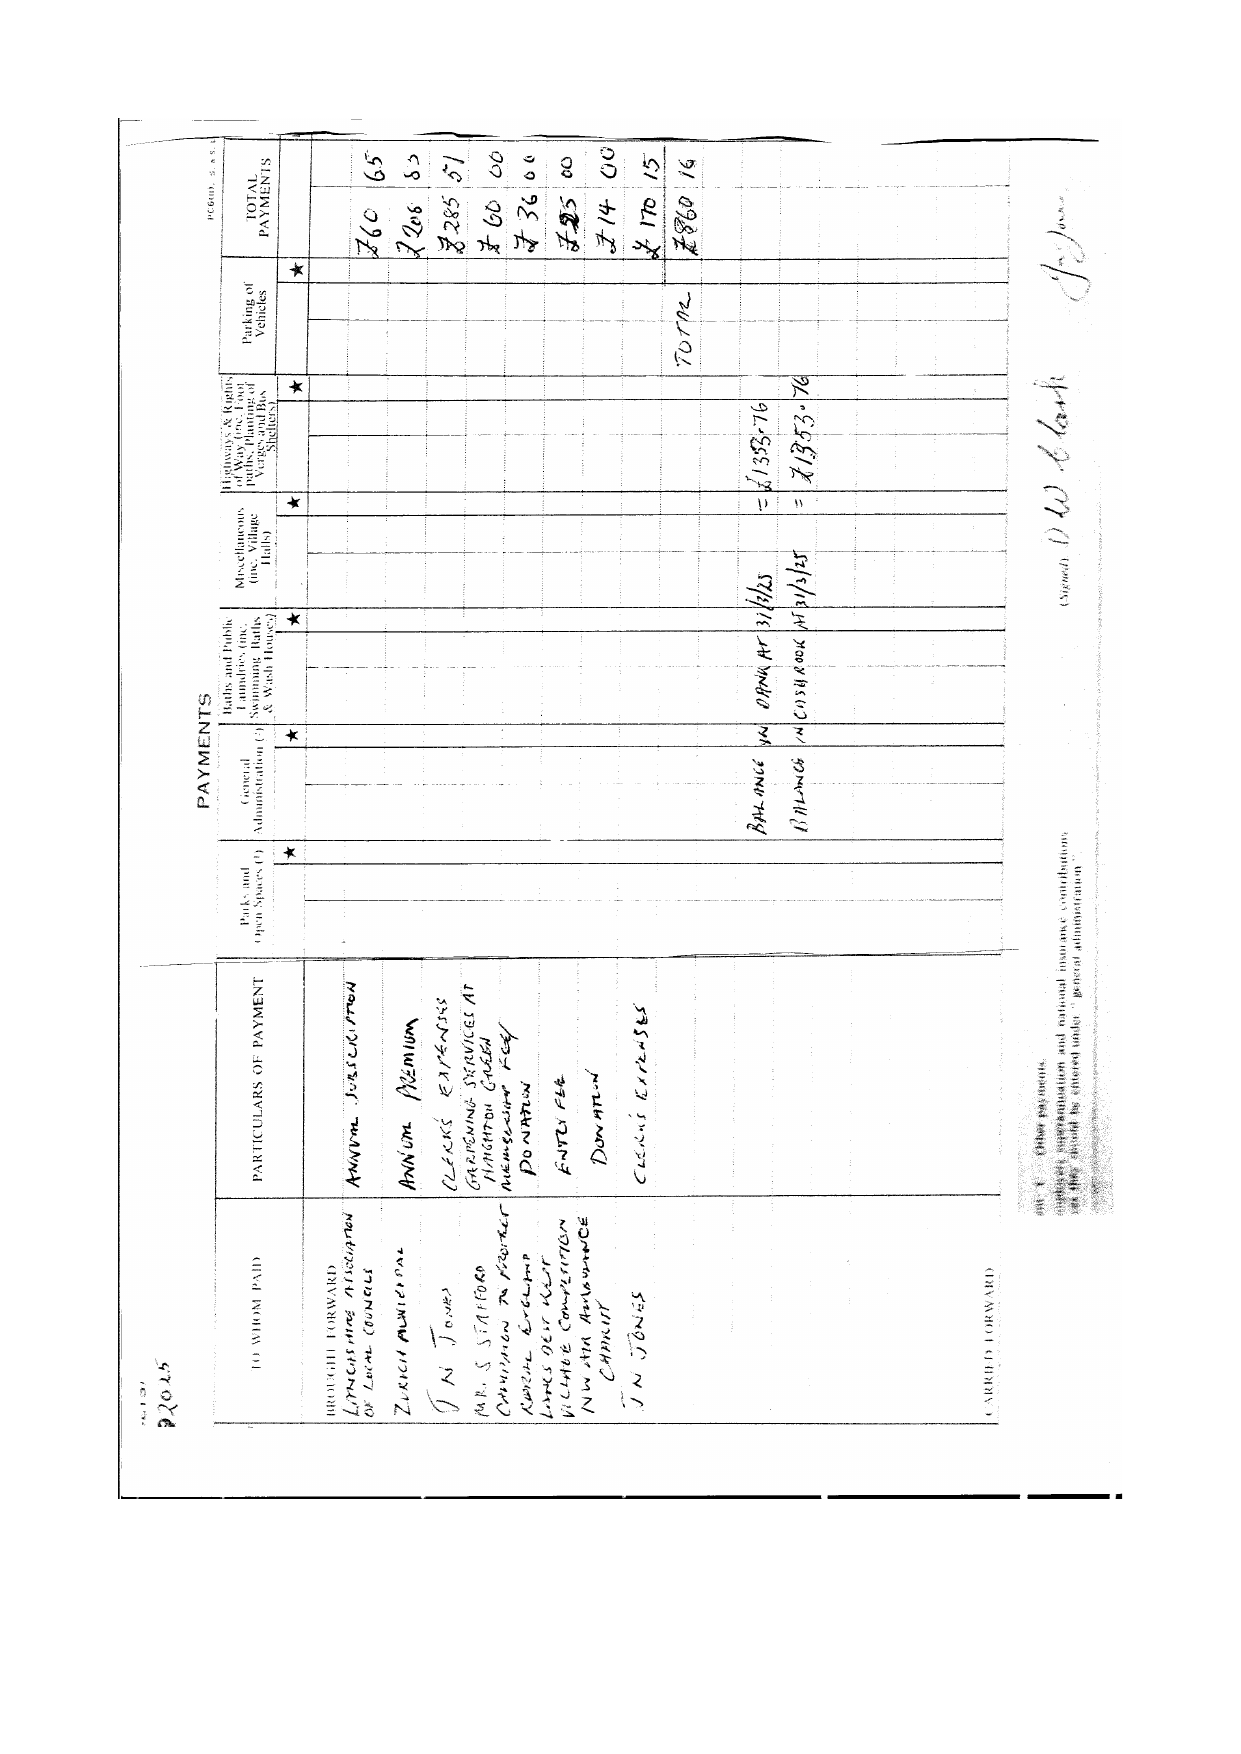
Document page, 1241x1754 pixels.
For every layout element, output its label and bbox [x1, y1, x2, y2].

picture [118, 118, 1123, 1499]
